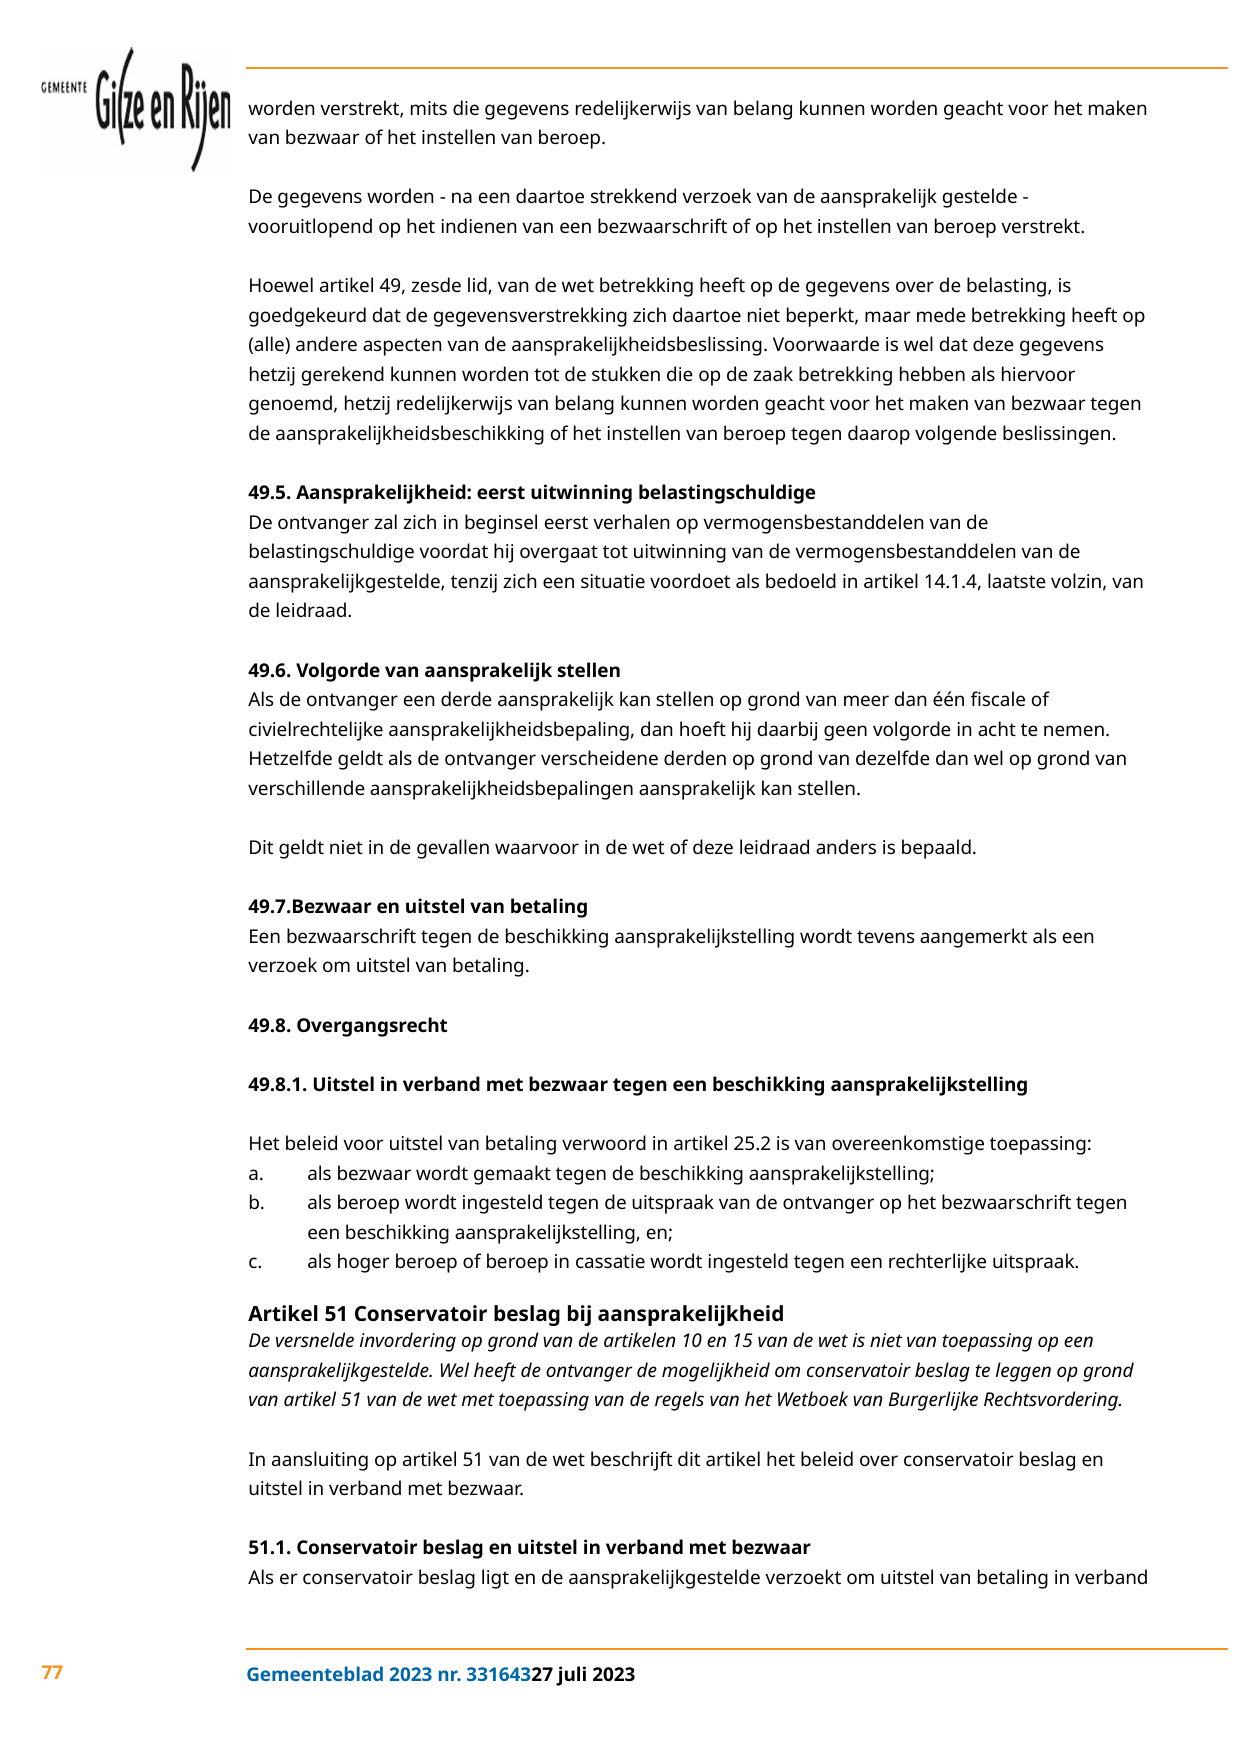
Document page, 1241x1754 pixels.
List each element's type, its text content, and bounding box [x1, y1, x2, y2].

text Dit geldt niet in de gevallen waarvoor in de wet of deze leidraad anders is bepaald. [248, 834, 1152, 860]
text Een bezwaarschrift tegen de beschikking aansprakelijkstelling wordt tevens aangemerkt als een verzoek om uitstel van betaling. [248, 923, 1152, 978]
list als bezwaar wordt gemaakt tegen de beschikking aansprakelijkstelling; [248, 1160, 1152, 1186]
text De versnelde invordering op grond van de artikelen 10 en 15 van de wet is niet van toepassing op een aansprakelijkgestelde. Wel heeft de ontvanger de mogelijkheid om conservatoir beslag te leggen op grond van artikel 51 van de wet met toepassing van de regels van het Wetboek van Burgerlijke Rechtsvordering. [248, 1327, 1152, 1412]
text De ontvanger zal zich in beginsel eerst verhalen op vermogensbestanddelen van de belastingschuldige voordat hij overgaat tot uitwinning van de vermogensbestanddelen van de aansprakelijkgestelde, tenzij zich een situatie voordoet als bedoeld in artikel 14.1.4, laatste volzin, van de leidraad. [248, 509, 1152, 623]
list als hoger beroep of beroep in cassatie wordt ingesteld tegen een rechterlijke uitspraak. [248, 1248, 1152, 1274]
text 49.7.Bezwaar en uitstel van betaling [248, 893, 1152, 919]
text De gegevens worden - na een daartoe strekkend verzoek van de aansprakelijk gestelde - vooruitlopend op het indienen van een bezwaarschrift of op het instellen van beroep verstrekt. [248, 183, 1152, 239]
text Het beleid voor uitstel van betaling verwoord in artikel 25.2 is van overeenkomstige toepassing: [248, 1130, 1152, 1156]
text Artikel 51 Conservatoir beslag bij aansprakelijkheid [248, 1299, 1152, 1327]
text 49.6. Volgorde van aansprakelijk stellen [248, 657, 1152, 683]
text 49.8.1. Uitstel in verband met bezwaar tegen een beschikking aansprakelijkstelling [248, 1071, 1152, 1097]
text Als er conservatoir beslag ligt en de aansprakelijkgestelde verzoekt om uitstel van betaling in verband [248, 1564, 1152, 1590]
text In aansluiting op artikel 51 van de wet beschrijft dit artikel het beleid over conservatoir beslag en uitstel in verband met bezwaar. [248, 1446, 1152, 1501]
text worden verstrekt, mits die gegevens redelijkerwijs van belang kunnen worden geacht voor het maken van bezwaar of het instellen van beroep. [248, 95, 1152, 150]
text Als de ontvanger een derde aansprakelijk kan stellen op grond van meer dan één fiscale of civielrechtelijke aansprakelijkheidsbepaling, dan hoeft hij daarbij geen volgorde in acht te nemen. Hetzelfde geldt als de ontvanger verscheidene derden op grond van dezelfde dan wel op grond van verschillende aansprakelijkheidsbepalingen aansprakelijk kan stellen. [248, 686, 1152, 801]
text 49.8. Overgangsrecht [248, 1012, 1152, 1038]
list als beroep wordt ingesteld tegen de uitspraak van de ontvanger op het bezwaarschrift tegen een beschikking aansprakelijkstelling, en; [248, 1189, 1152, 1245]
text Hoewel artikel 49, zesde lid, van de wet betrekking heeft op de gegevens over de belasting, is goedgekeurd dat de gegevensverstrekking zich daartoe niet beperkt, maar mede betrekking heeft op (alle) andere aspecten van de aansprakelijkheidsbeslissing. Voorwaarde is wel dat deze gegevens hetzij gerekend kunnen worden tot de stukken die op de zaak betrekking hebben als hiervoor genoemd, hetzij redelijkerwijs van belang kunnen worden geacht voor het maken van bezwaar tegen de aansprakelijkheidsbeschikking of het instellen van beroep tegen daarop volgende beslissingen. [248, 272, 1152, 446]
picture [41, 47, 231, 172]
text 51.1. Conservatoir beslag en uitstel in verband met bezwaar [248, 1534, 1152, 1560]
text 49.5. Aansprakelijkheid: eerst uitwinning belastingschuldige [248, 479, 1152, 505]
